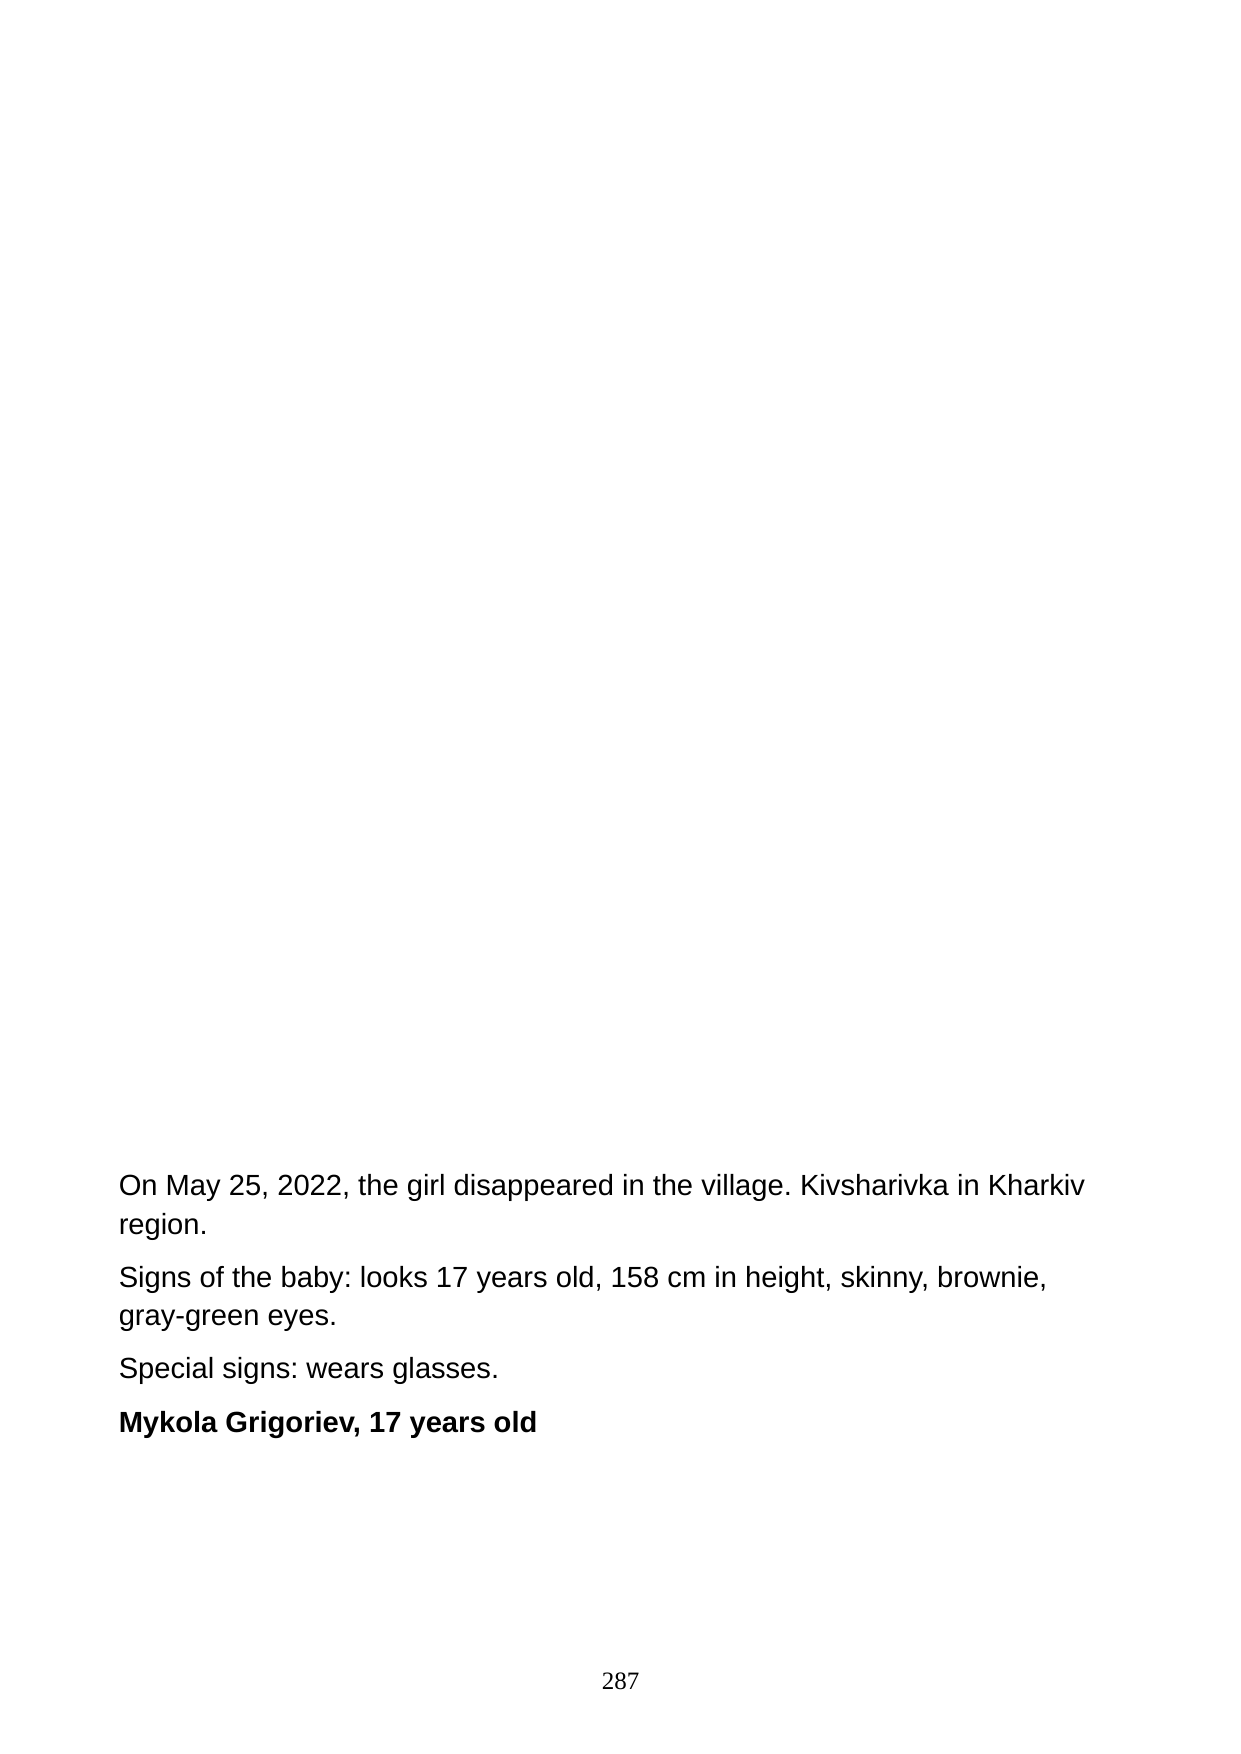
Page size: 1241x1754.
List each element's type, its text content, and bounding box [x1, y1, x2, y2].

text On May 25, 2022, the girl disappeared in the village. Kivsharivka in Kharkiv region. [118, 118, 1122, 1240]
text Signs of the baby: looks 17 years old, 158 cm in height, skinny, brownie, gray-green eyes. [118, 1260, 1122, 1332]
text Mykola Grigoriev, 17 years old [118, 1405, 1122, 1438]
text Special signs: wears glasses. [118, 1352, 1122, 1385]
